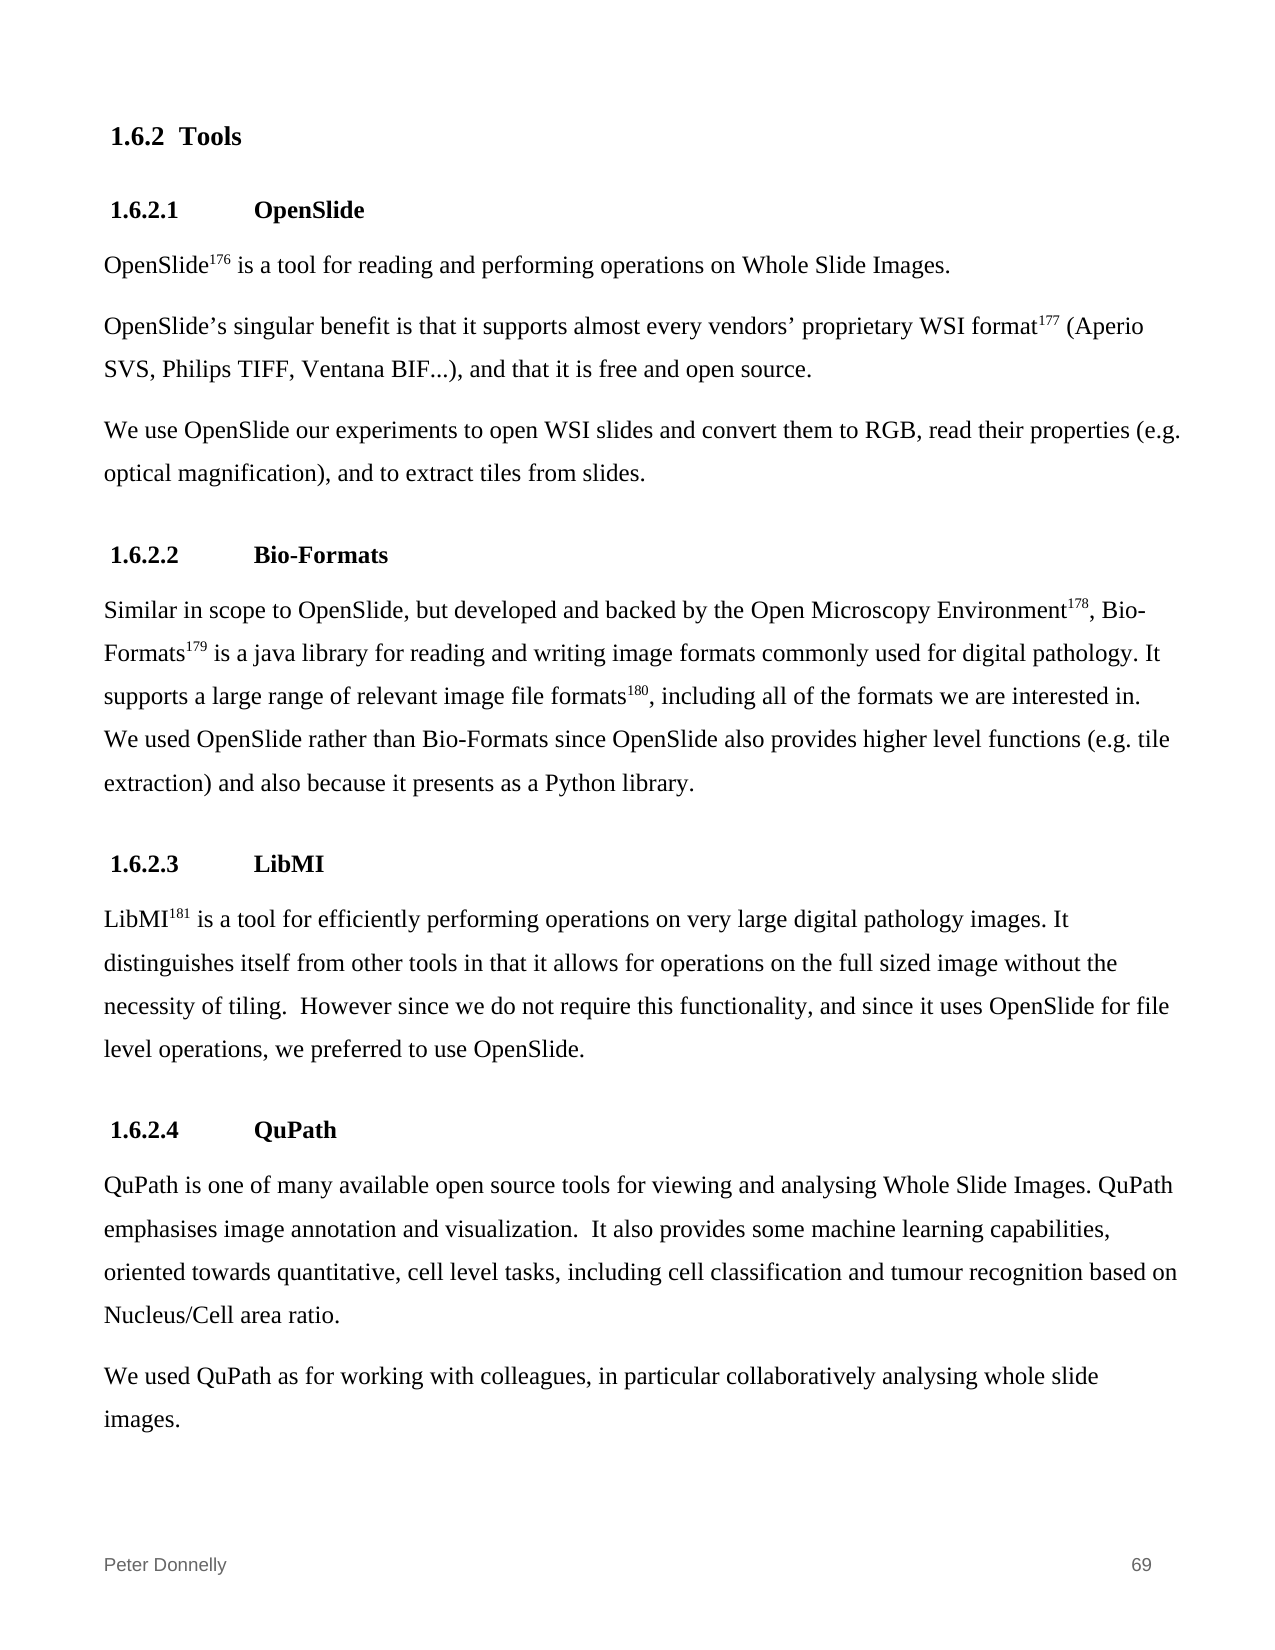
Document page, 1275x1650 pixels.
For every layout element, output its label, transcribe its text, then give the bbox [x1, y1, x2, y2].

text QuPath is one of many available open source tools for viewing and analysing Whole Slide Images. QuPath emphasises image annotation and visualization. It also provides some machine learning capabilities, oriented towards quantitative, cell level tasks, including cell classification and tumour recognition based on Nucleus/Cell area ratio. [103, 1171, 1181, 1329]
subtitle Tools [103, 120, 1181, 151]
text Similar in scope to OpenSlide, but developed and backed by the Open Microscopy Environment, Bio-Formats is a java library for reading and writing image formats commonly used for digital pathology. It supports a large range of relevant image file formats, including all of the formats we are interested in. We used OpenSlide rather than Bio-Formats since OpenSlide also provides higher level functions (e.g. tile extraction) and also because it presents as a Python library. [103, 595, 1181, 796]
text OpenSlide’s singular benefit is that it supports almost every vendors’ proprietary WSI format (Aperio SVS, Philips TIFF, Ventana BIF...), and that it is free and open source. [103, 311, 1181, 383]
subtitle QuPath [103, 1115, 1181, 1144]
text We use OpenSlide our experiments to open WSI slides and convert them to RGB, read their properties (e.g. optical magnification), and to extract tiles from slides. [103, 415, 1181, 487]
subtitle OpenSlide [103, 195, 1181, 224]
subtitle LibMI [103, 849, 1181, 878]
text We used QuPath as for working with colleagues, in particular collaboratively analysing whole slide images. [103, 1361, 1181, 1433]
text OpenSlide is a tool for reading and performing operations on Whole Slide Images. [103, 251, 1181, 279]
subtitle Bio-Formats [103, 540, 1181, 569]
text LibMI is a tool for efficiently performing operations on very large digital pathology images. It distinguishes itself from other tools in that it allows for operations on the full sized image without the necessity of tiling. However since we do not require this functionality, and since it uses OpenSlide for file level operations, we preferred to use OpenSlide. [103, 904, 1181, 1063]
